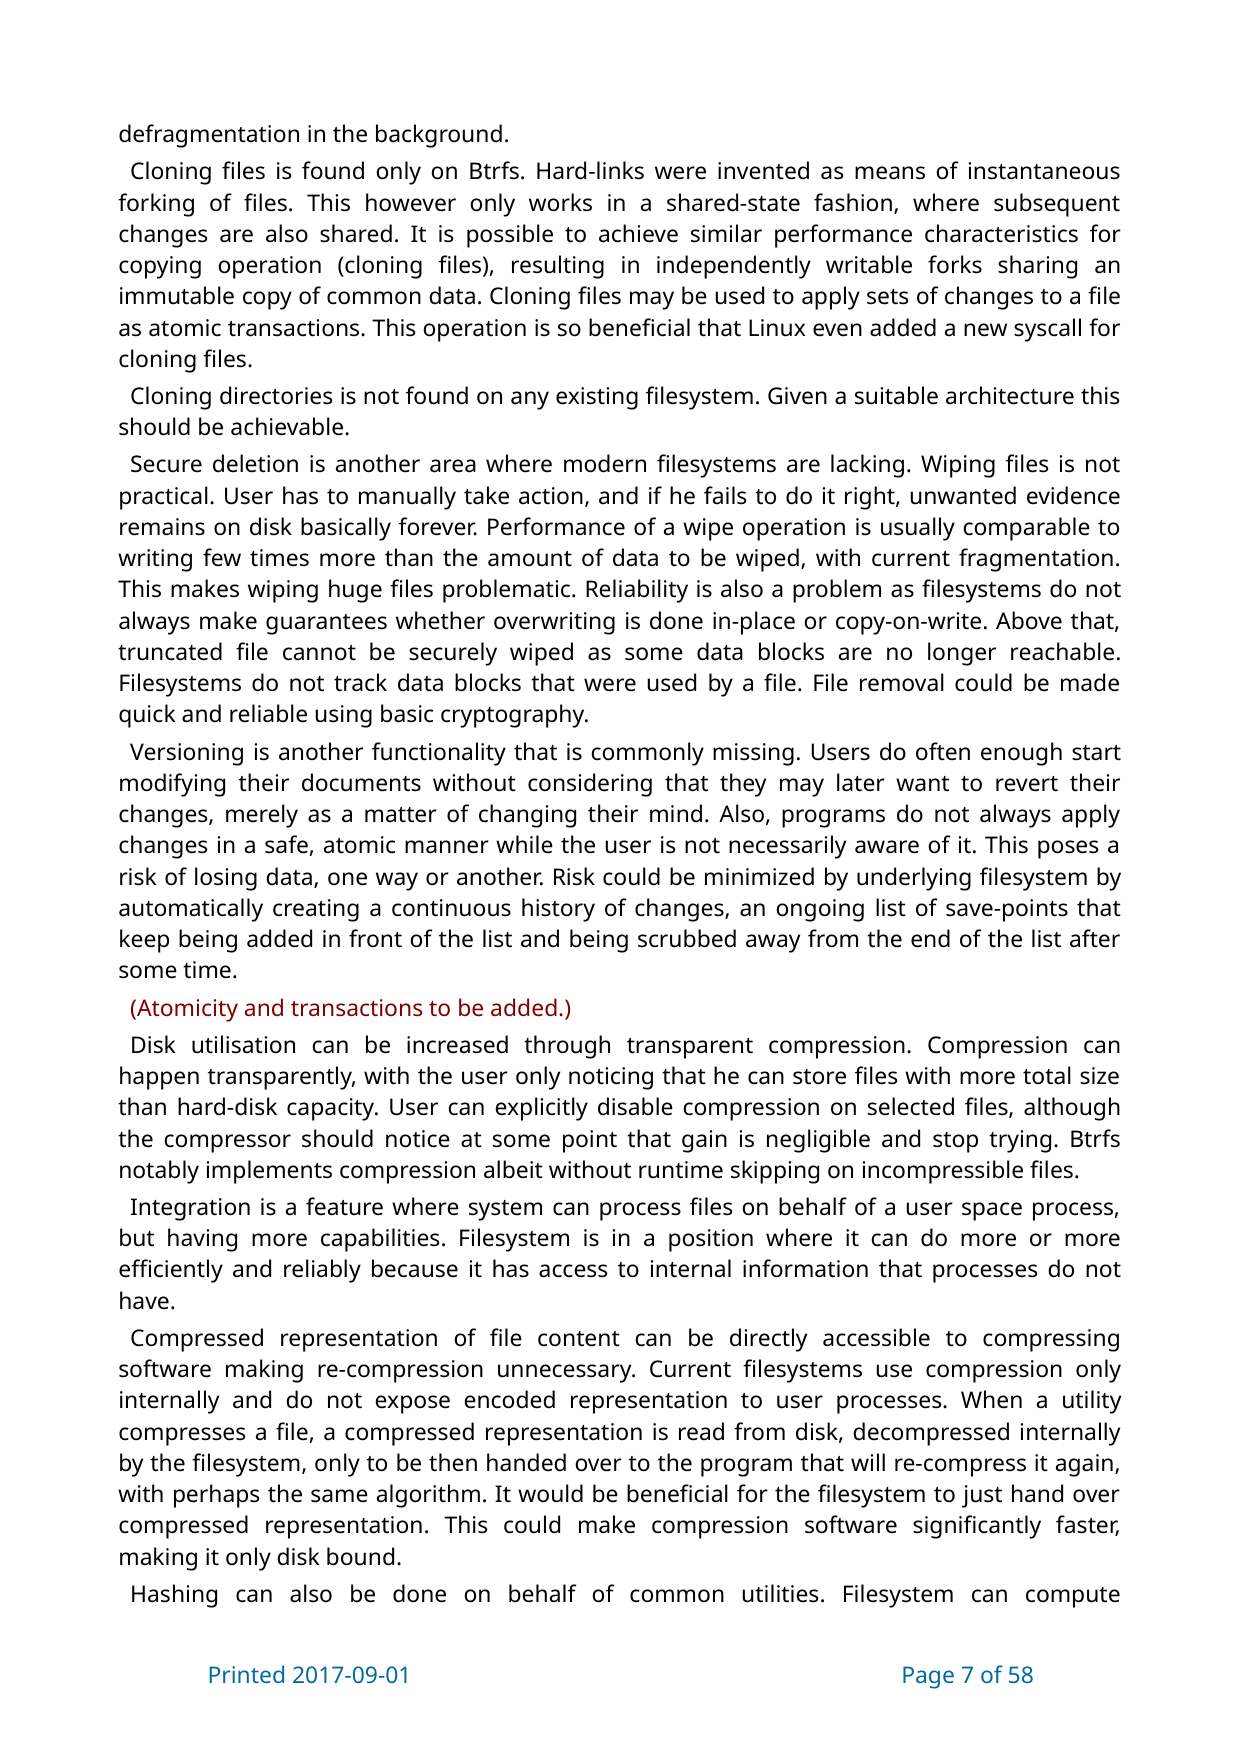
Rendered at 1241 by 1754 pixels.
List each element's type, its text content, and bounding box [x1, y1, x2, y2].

text Compressed representation of file content can be directly accessible to compressing software making re-compression unnecessary. Current filesystems use compression only internally and do not expose encoded representation to user processes. When a utility compresses a file, a compressed representation is read from disk, decompressed internally by the filesystem, only to be then handed over to the program that will re-compress it again, with perhaps the same algorithm. It would be beneficial for the filesystem to just hand over compressed representation. This could make compression software significantly faster, making it only disk bound. [118, 1322, 1122, 1572]
text (Atomicity and transactions to be added.) [118, 992, 1122, 1023]
text Hashing can also be done on behalf of common utilities. Filesystem can compute [118, 1578, 1122, 1609]
text defragmentation in the background. [118, 118, 1122, 149]
text Secure deletion is another area where modern filesystems are lacking. Wiping files is not practical. User has to manually take action, and if he fails to do it right, unwanted evidence remains on disk basically forever. Performance of a wipe operation is usually comparable to writing few times more than the amount of data to be wiped, with current fragmentation. This makes wiping huge files problematic. Reliability is also a problem as filesystems do not always make guarantees whether overwriting is done in-place or copy-on-write. Above that, truncated file cannot be securely wiped as some data blocks are no longer reachable. Filesystems do not track data blocks that were used by a file. File removal could be made quick and reliable using basic cryptography. [118, 448, 1122, 730]
text Integration is a feature where system can process files on behalf of a user space process, but having more capabilities. Filesystem is in a position where it can do more or more efficiently and reliably because it has access to internal information that processes do not have. [118, 1191, 1122, 1316]
text Versioning is another functionality that is commonly missing. Users do often enough start modifying their documents without considering that they may later want to revert their changes, merely as a matter of changing their mind. Also, programs do not always apply changes in a safe, atomic manner while the user is not necessarily aware of it. This poses a risk of losing data, one way or another. Risk could be minimized by underlying filesystem by automatically creating a continuous history of changes, an ongoing list of save-points that keep being added in front of the list and being scrubbed away from the end of the list after some time. [118, 736, 1122, 986]
text Cloning files is found only on Btrfs. Hard-links were invented as means of instantaneous forking of files. This however only works in a shared-state fashion, where subsequent changes are also shared. It is possible to achieve similar performance characteristics for copying operation (cloning files), resulting in independently writable forks sharing an immutable copy of common data. Cloning files may be used to apply sets of changes to a file as atomic transactions. This operation is so beneficial that Linux even added a new syscall for cloning files. [118, 155, 1122, 374]
text Cloning directories is not found on any existing filesystem. Given a suitable architecture this should be achievable. [118, 380, 1122, 442]
text Disk utilisation can be increased through transparent compression. Compression can happen transparently, with the user only noticing that he can store files with more total size than hard-disk capacity. User can explicitly disable compression on selected files, although the compressor should notice at some point that gain is negligible and stop trying. Btrfs notably implements compression albeit without runtime skipping on incompressible files. [118, 1029, 1122, 1185]
